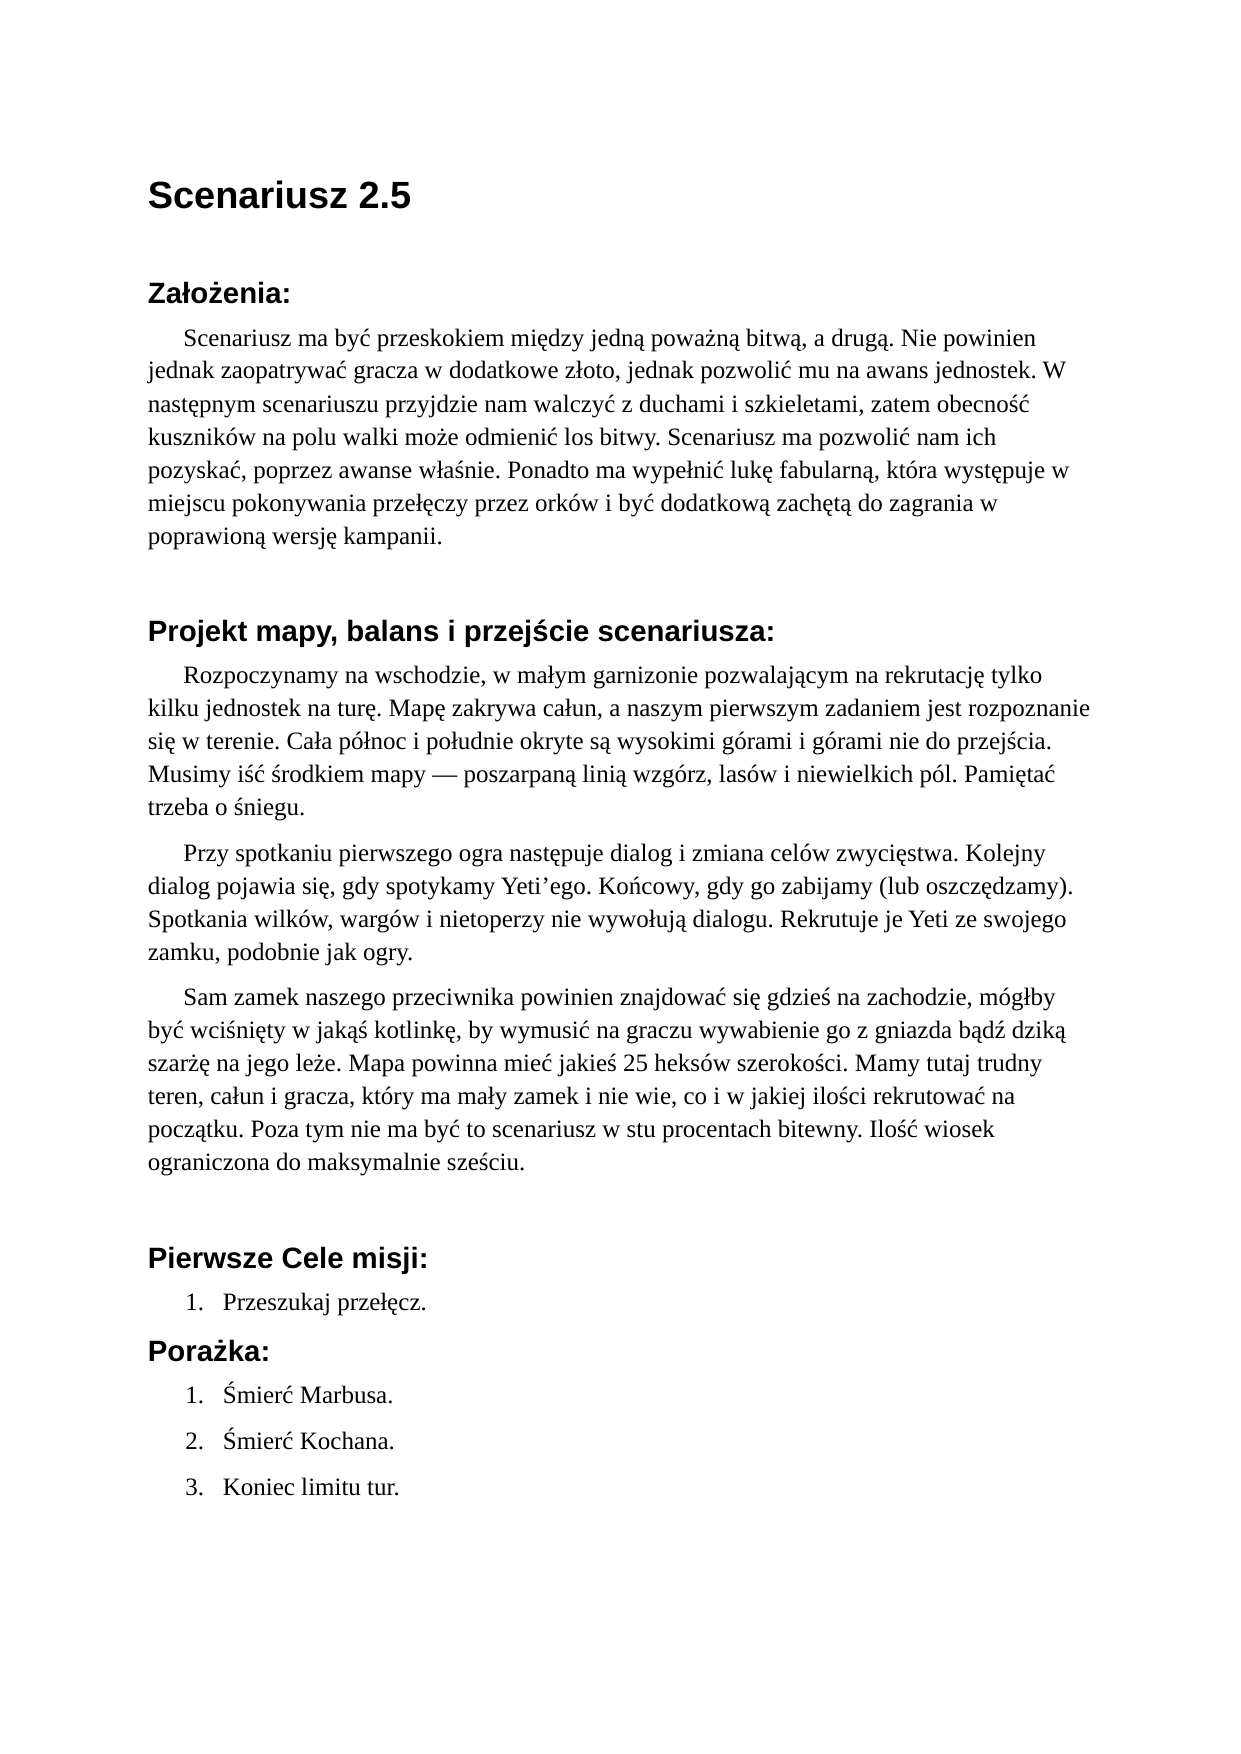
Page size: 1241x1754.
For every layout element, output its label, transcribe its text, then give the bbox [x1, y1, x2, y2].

text Scenariusz ma być przeskokiem między jedną poważną bitwą, a drugą. Nie powinien jednak zaopatrywać gracza w dodatkowe złoto, jednak pozwolić mu na awans jednostek. W następnym scenariuszu przyjdzie nam walczyć z duchami i szkieletami, zatem obecność kuszników na polu walki może odmienić los bitwy. Scenariusz ma pozwolić nam ich pozyskać, poprzez awanse właśnie. Ponadto ma wypełnić lukę fabularną, która występuje w miejscu pokonywania przełęczy przez orków i być dodatkową zachętą do zagrania w poprawioną wersję kampanii. [148, 323, 1093, 549]
list Przeszukaj przełęcz. [185, 1287, 1093, 1316]
text Przy spotkaniu pierwszego ogra następuje dialog i zmiana celów zwycięstwa. Kolejny dialog pojawia się, gdy spotykamy Yeti’ego. Końcowy, gdy go zabijamy (lub oszczędzamy). Spotkania wilków, wargów i nietoperzy nie wywołują dialogu. Rekrutuje je Yeti ze swojego zamku, podobnie jak ogry. [148, 838, 1093, 966]
subtitle Pierwsze Cele misji: [148, 1241, 1093, 1274]
subtitle Projekt mapy, balans i przejście scenariusza: [148, 614, 1093, 648]
list Koniec limitu tur. [185, 1472, 1093, 1500]
text Sam zamek naszego przeciwnika powinien znajdować się gdzieś na zachodzie, mógłby być wciśnięty w jakąś kotlinkę, by wymusić na graczu wywabienie go z gniazda bądź dziką szarżę na jego leże. Mapa powinna mieć jakieś 25 heksów szerokości. Mamy tutaj trudny teren, całun i gracza, który ma mały zamek i nie wie, co i w jakiej ilości rekrutować na początku. Poza tym nie ma być to scenariusz w stu procentach bitewny. Ilość wiosek ograniczona do maksymalnie sześciu. [148, 982, 1093, 1176]
list Śmierć Kochana. [185, 1426, 1093, 1455]
list Śmierć Marbusa. [185, 1381, 1093, 1409]
text Rozpoczynamy na wschodzie, w małym garnizonie pozwalającym na rekrutację tylko kilku jednostek na turę. Mapę zakrywa całun, a naszym pierwszym zadaniem jest rozpoznanie się w terenie. Cała północ i południe okryte są wysokimi górami i górami nie do przejścia. Musimy iść środkiem mapy — poszarpaną linią wzgórz, lasów i niewielkich pól. Pamiętać trzeba o śniegu. [148, 660, 1093, 821]
subtitle Porażka: [148, 1334, 1093, 1368]
subtitle Założenia: [148, 276, 1093, 310]
subtitle Scenariusz 2.5 [148, 173, 1093, 216]
